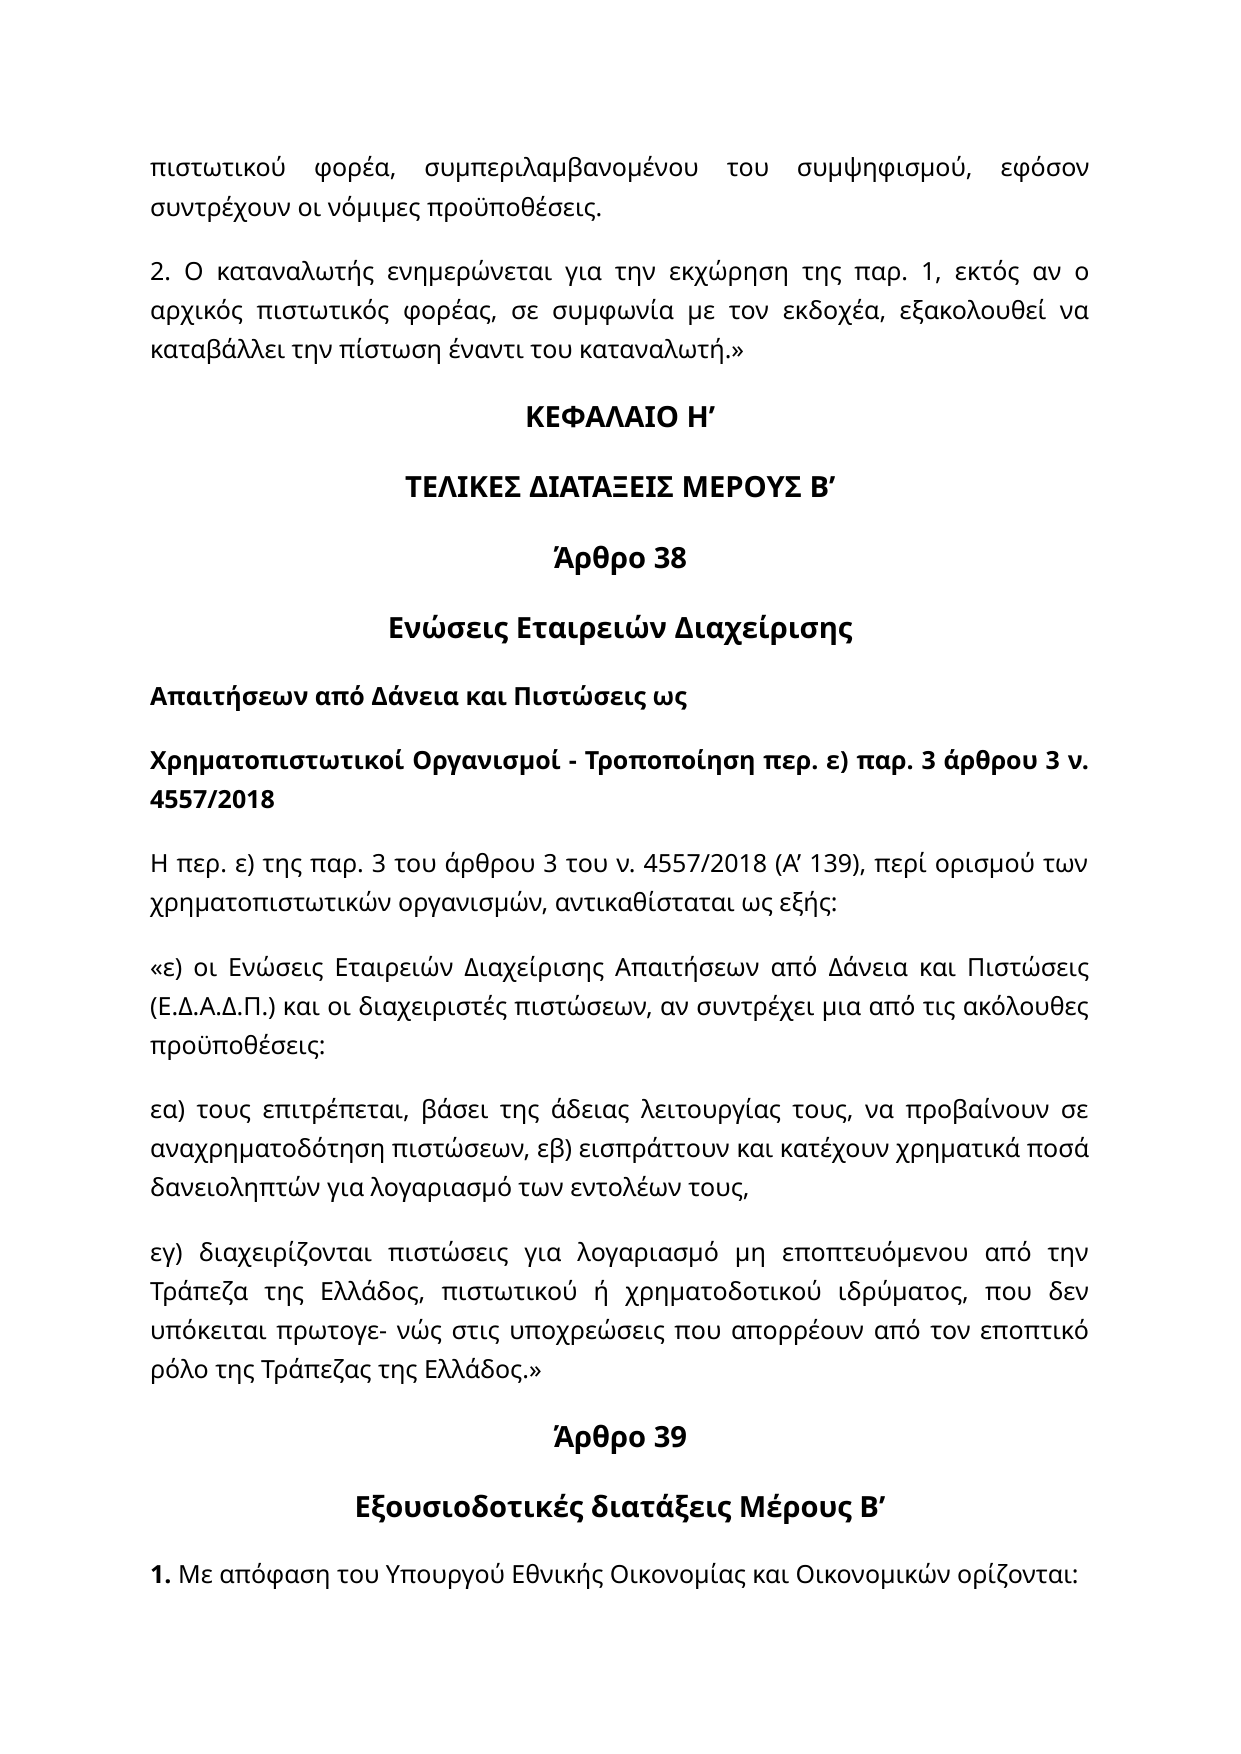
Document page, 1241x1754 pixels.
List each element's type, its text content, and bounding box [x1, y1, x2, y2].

subtitle Εξουσιοδοτικές διατάξεις Μέρους Β’ [150, 1486, 1090, 1526]
subtitle Άρθρο 38 [150, 537, 1090, 577]
text 1. Με απόφαση του Υπουργού Εθνικής Οικονομίας και Οικονομικών ορίζονται: [150, 1557, 1090, 1591]
text εγ) διαχειρίζονται πιστώσεις για λογαριασμό μη εποπτευόμενου από την Τράπεζα της Ελλάδος, πιστωτικού ή χρηματοδοτικού ιδρύματος, που δεν υπόκειται πρωτογε- νώς στις υποχρεώσεις που απορρέουν από τον εποπτικό ρόλο της Τράπεζας της Ελλάδος.» [150, 1234, 1090, 1386]
text 2. Ο καταναλωτής ενημερώνεται για την εκχώρηση της παρ. 1, εκτός αν ο αρχικός πιστωτικός φορέας, σε συμφωνία με τον εκδοχέα, εξακολουθεί να καταβάλλει την πίστωση έναντι του καταναλωτή.» [150, 253, 1090, 366]
text «ε) οι Ενώσεις Εταιρειών Διαχείρισης Απαιτήσεων από Δάνεια και Πιστώσεις (Ε.Δ.Α.Δ.Π.) και οι διαχειριστές πιστώσεων, αν συντρέχει μια από τις ακόλουθες προϋποθέσεις: [150, 949, 1090, 1062]
subtitle ΚΕΦΑΛΑΙΟ Η’ [150, 396, 1090, 436]
text Η περ. ε) της παρ. 3 του άρθρου 3 του ν. 4557/2018 (Α’ 139), περί ορισμού των χρηματοπιστωτικών οργανισμών, αντικαθίσταται ως εξής: [150, 846, 1090, 919]
text Απαιτήσεων από Δάνεια και Πιστώσεις ως [150, 678, 1090, 712]
text Χρηματοπιστωτικοί Οργανισμοί - Τροποποίηση περ. ε) παρ. 3 άρθρου 3 ν. 4557/2018 [150, 742, 1090, 816]
text πιστωτικού φορέα, συμπεριλαμβανομένου του συμψηφισμού, εφόσον συντρέχουν οι νόμιμες προϋποθέσεις. [150, 150, 1090, 223]
subtitle Ενώσεις Εταιρειών Διαχείρισης [150, 608, 1090, 647]
text εα) τους επιτρέπεται, βάσει της άδειας λειτουργίας τους, να προβαίνουν σε αναχρηματοδότηση πιστώσεων, εβ) εισπράττουν και κατέχουν χρηματικά ποσά δανειοληπτών για λογαριασμό των εντολέων τους, [150, 1092, 1090, 1204]
subtitle ΤΕΛΙΚΕΣ ΔΙΑΤΑΞΕΙΣ ΜΕΡΟΥΣ Β’ [150, 466, 1090, 506]
subtitle Άρθρο 39 [150, 1416, 1090, 1456]
